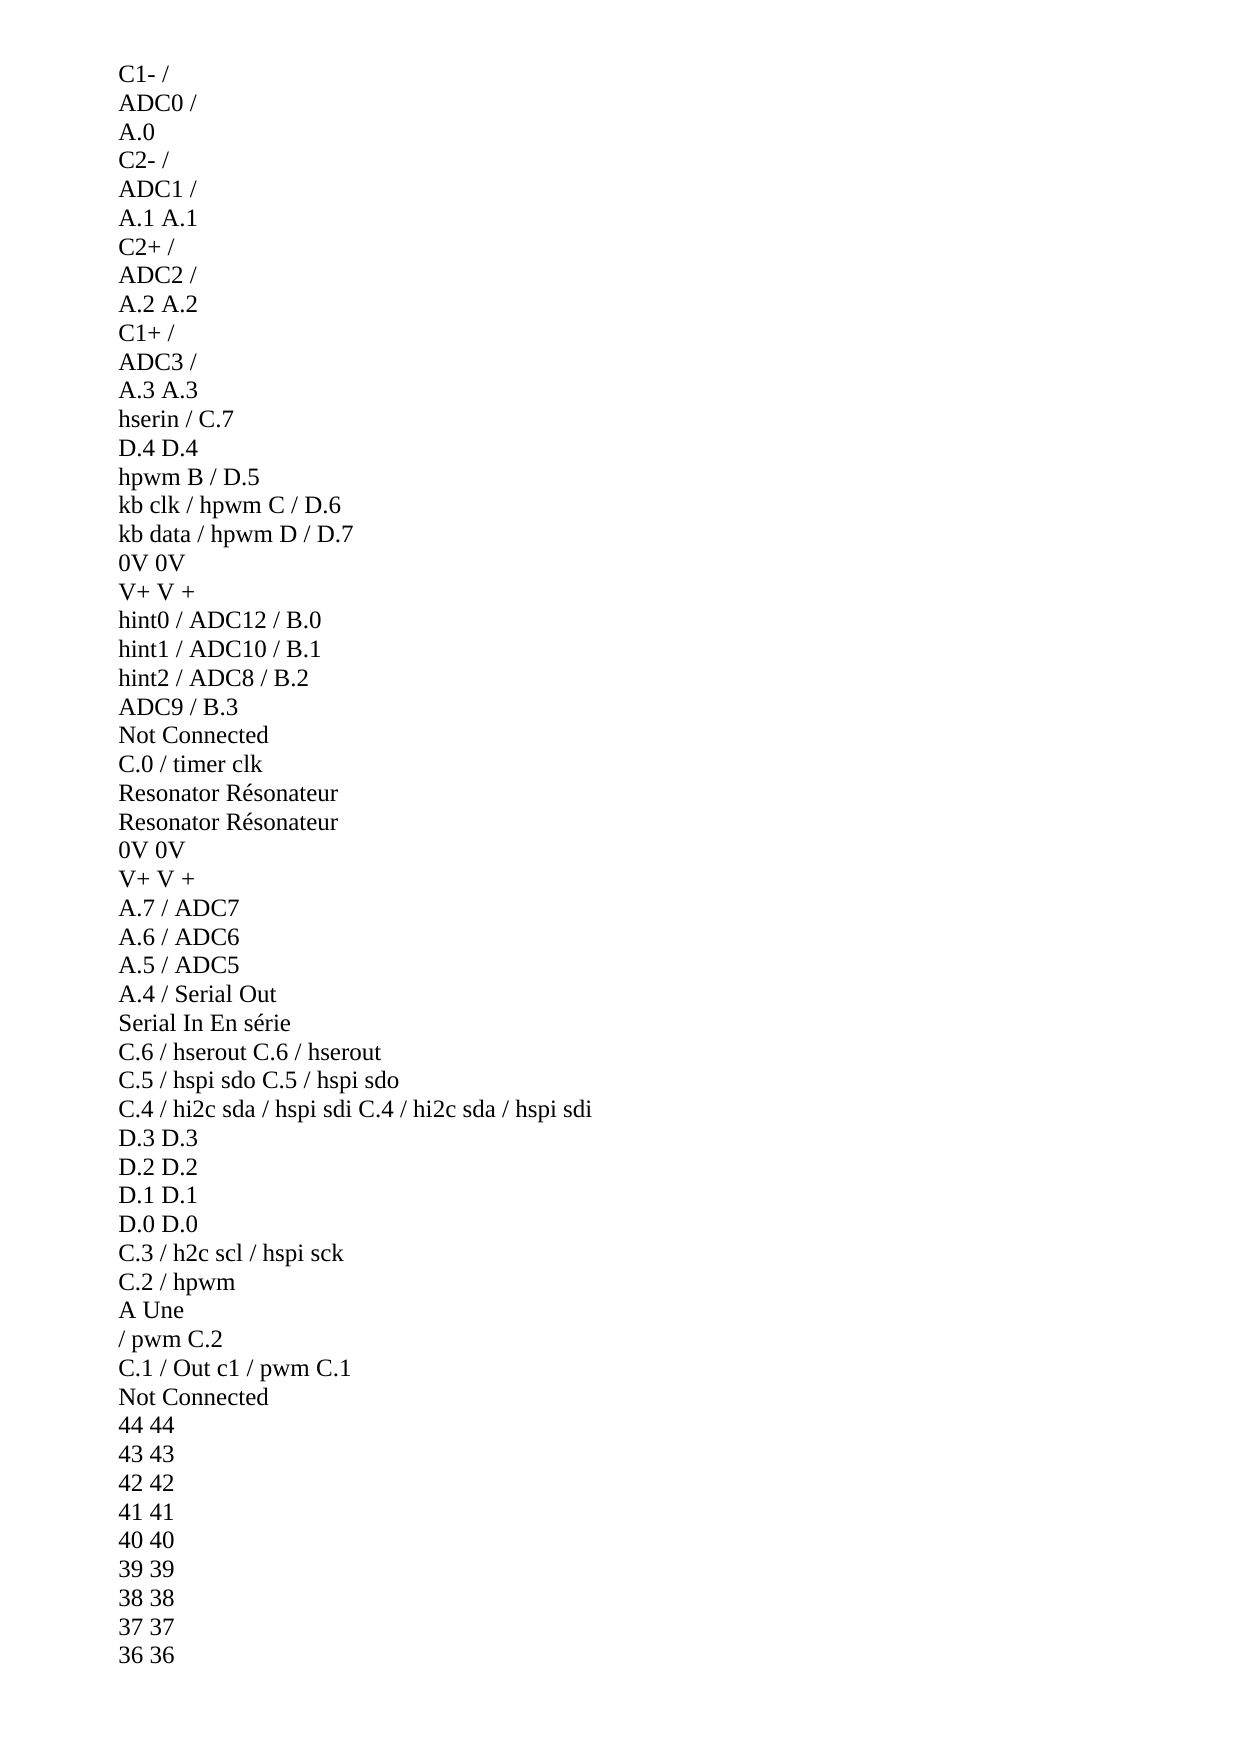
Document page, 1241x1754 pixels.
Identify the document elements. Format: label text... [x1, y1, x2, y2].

text hint0 / ADC12 / B.0 [118, 605, 1181, 634]
text A.0 [118, 117, 1181, 145]
text C2+ / [118, 232, 1181, 260]
text C.1 / Out c1 / pwm C.1 [118, 1353, 1181, 1382]
text Not Connected [118, 720, 1181, 749]
text / pwm C.2 [118, 1324, 1181, 1353]
text 36 36 [118, 1640, 1181, 1669]
text Resonator Résonateur [118, 807, 1181, 835]
text D.4 D.4 [118, 433, 1181, 462]
text C.5 / hspi sdo C.5 / hspi sdo [118, 1065, 1181, 1094]
text A.7 / ADC7 [118, 893, 1181, 922]
text C.6 / hserout C.6 / hserout [118, 1037, 1181, 1065]
text C1+ / [118, 318, 1181, 347]
text D.1 D.1 [118, 1180, 1181, 1209]
text D.2 D.2 [118, 1152, 1181, 1180]
text A.4 / Serial Out [118, 979, 1181, 1008]
text 42 42 [118, 1468, 1181, 1497]
text C1- / [118, 59, 1181, 88]
text 41 41 [118, 1497, 1181, 1525]
text 40 40 [118, 1525, 1181, 1554]
text hint1 / ADC10 / B.1 [118, 634, 1181, 663]
text D.0 D.0 [118, 1209, 1181, 1238]
text A.3 A.3 [118, 375, 1181, 404]
text Serial In En série [118, 1008, 1181, 1037]
text A.6 / ADC6 [118, 922, 1181, 950]
text kb data / hpwm D / D.7 [118, 519, 1181, 548]
text 38 38 [118, 1583, 1181, 1612]
text 43 43 [118, 1439, 1181, 1468]
text A.5 / ADC5 [118, 950, 1181, 979]
text Not Connected [118, 1382, 1181, 1410]
text 0V 0V [118, 548, 1181, 577]
text 37 37 [118, 1612, 1181, 1640]
text 39 39 [118, 1554, 1181, 1583]
text Resonator Résonateur [118, 778, 1181, 807]
text hint2 / ADC8 / B.2 [118, 663, 1181, 692]
text A.1 A.1 [118, 203, 1181, 232]
text C.2 / hpwm [118, 1267, 1181, 1295]
text 0V 0V [118, 835, 1181, 864]
text V+ V + [118, 577, 1181, 605]
text C2- / [118, 145, 1181, 174]
text A.2 A.2 [118, 289, 1181, 318]
text C.4 / hi2c sda / hspi sdi C.4 / hi2c sda / hspi sdi [118, 1094, 1181, 1123]
text hpwm B / D.5 [118, 462, 1181, 490]
text A Une [118, 1295, 1181, 1324]
text C.0 / timer clk [118, 749, 1181, 778]
text D.3 D.3 [118, 1123, 1181, 1152]
text ADC2 / [118, 260, 1181, 289]
text kb clk / hpwm C / D.6 [118, 490, 1181, 519]
text hserin / C.7 [118, 404, 1181, 433]
text ADC3 / [118, 347, 1181, 375]
text C.3 / h2c scl / hspi sck [118, 1238, 1181, 1267]
text ADC0 / [118, 88, 1181, 117]
text ADC9 / B.3 [118, 692, 1181, 720]
text 44 44 [118, 1410, 1181, 1439]
text V+ V + [118, 864, 1181, 893]
text ADC1 / [118, 174, 1181, 203]
